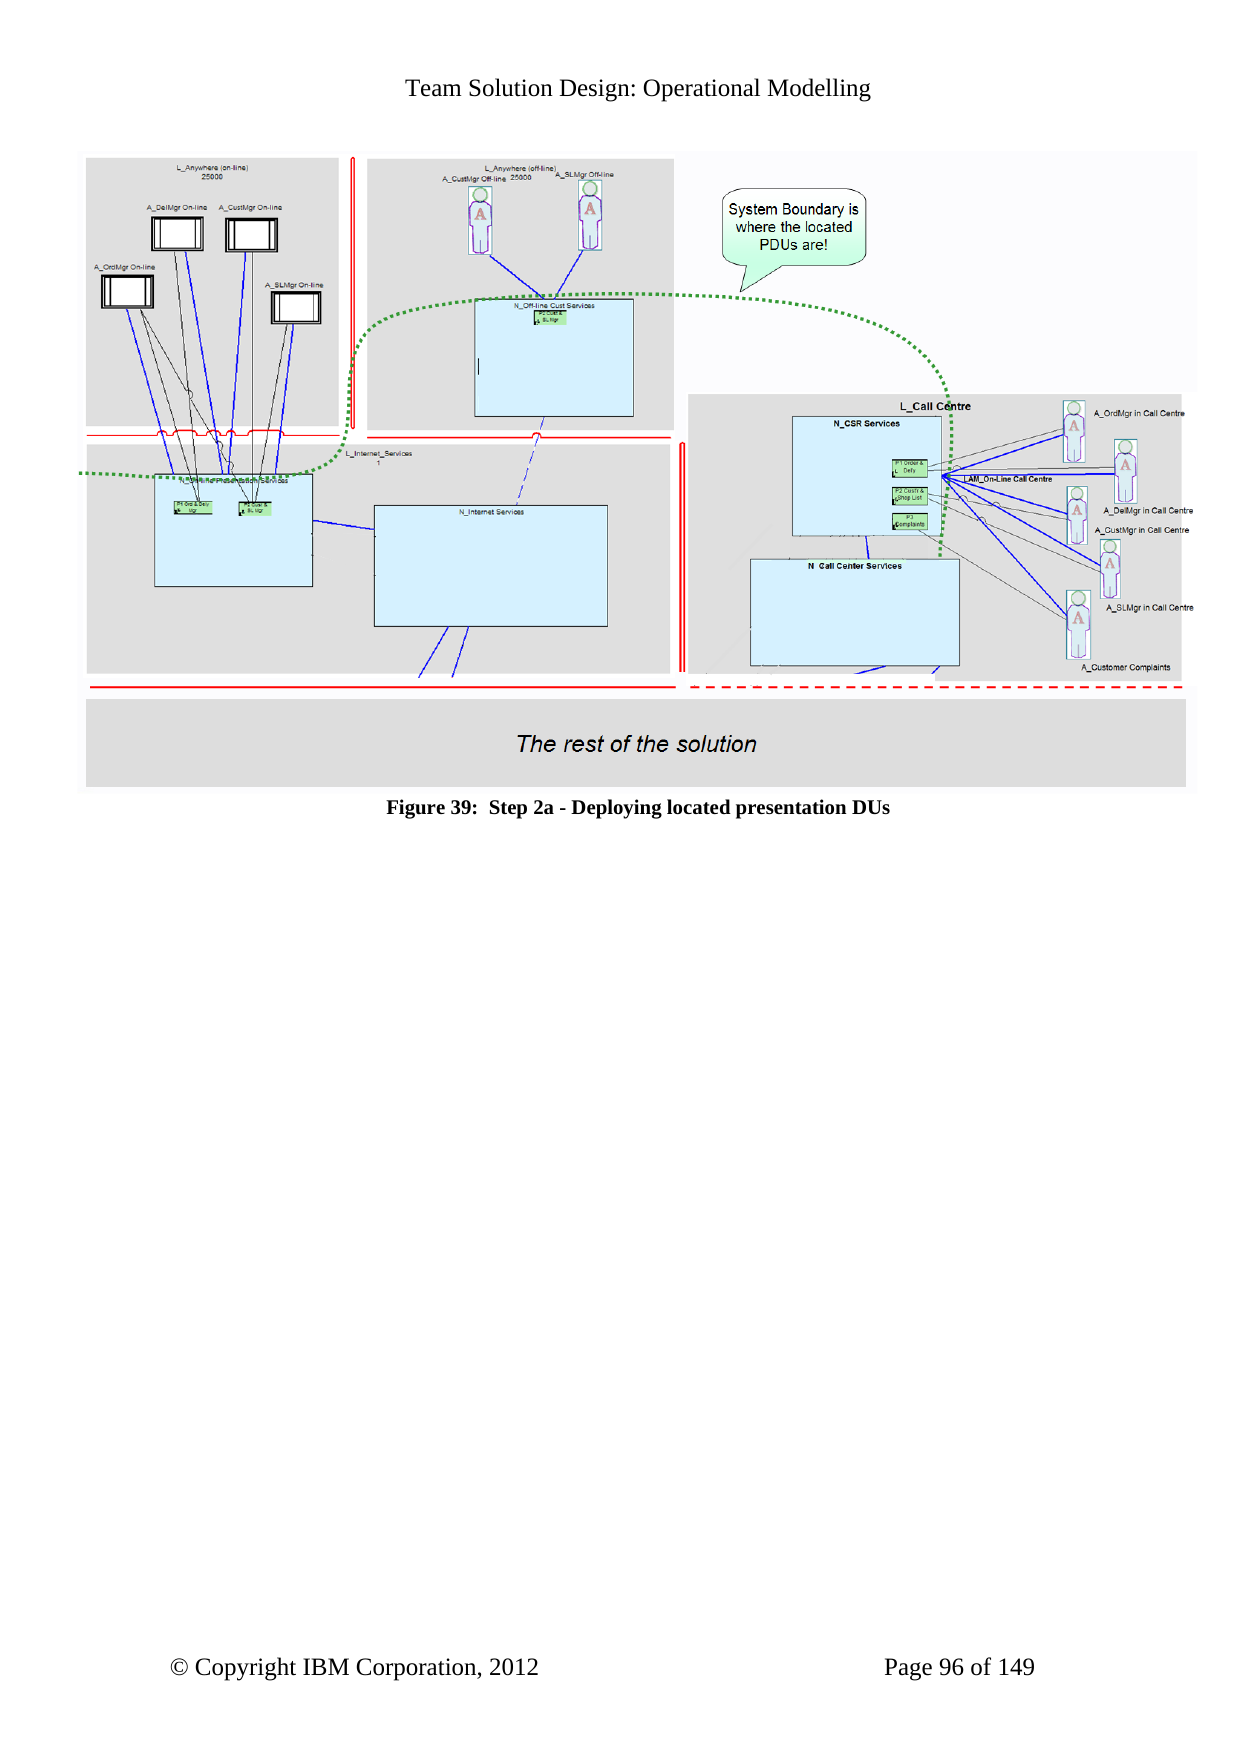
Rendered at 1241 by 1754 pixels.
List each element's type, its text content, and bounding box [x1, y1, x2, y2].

text Figure 39: Step 2a - Deploying located presentation DUs [169, 795, 1107, 819]
picture [77, 151, 1198, 794]
